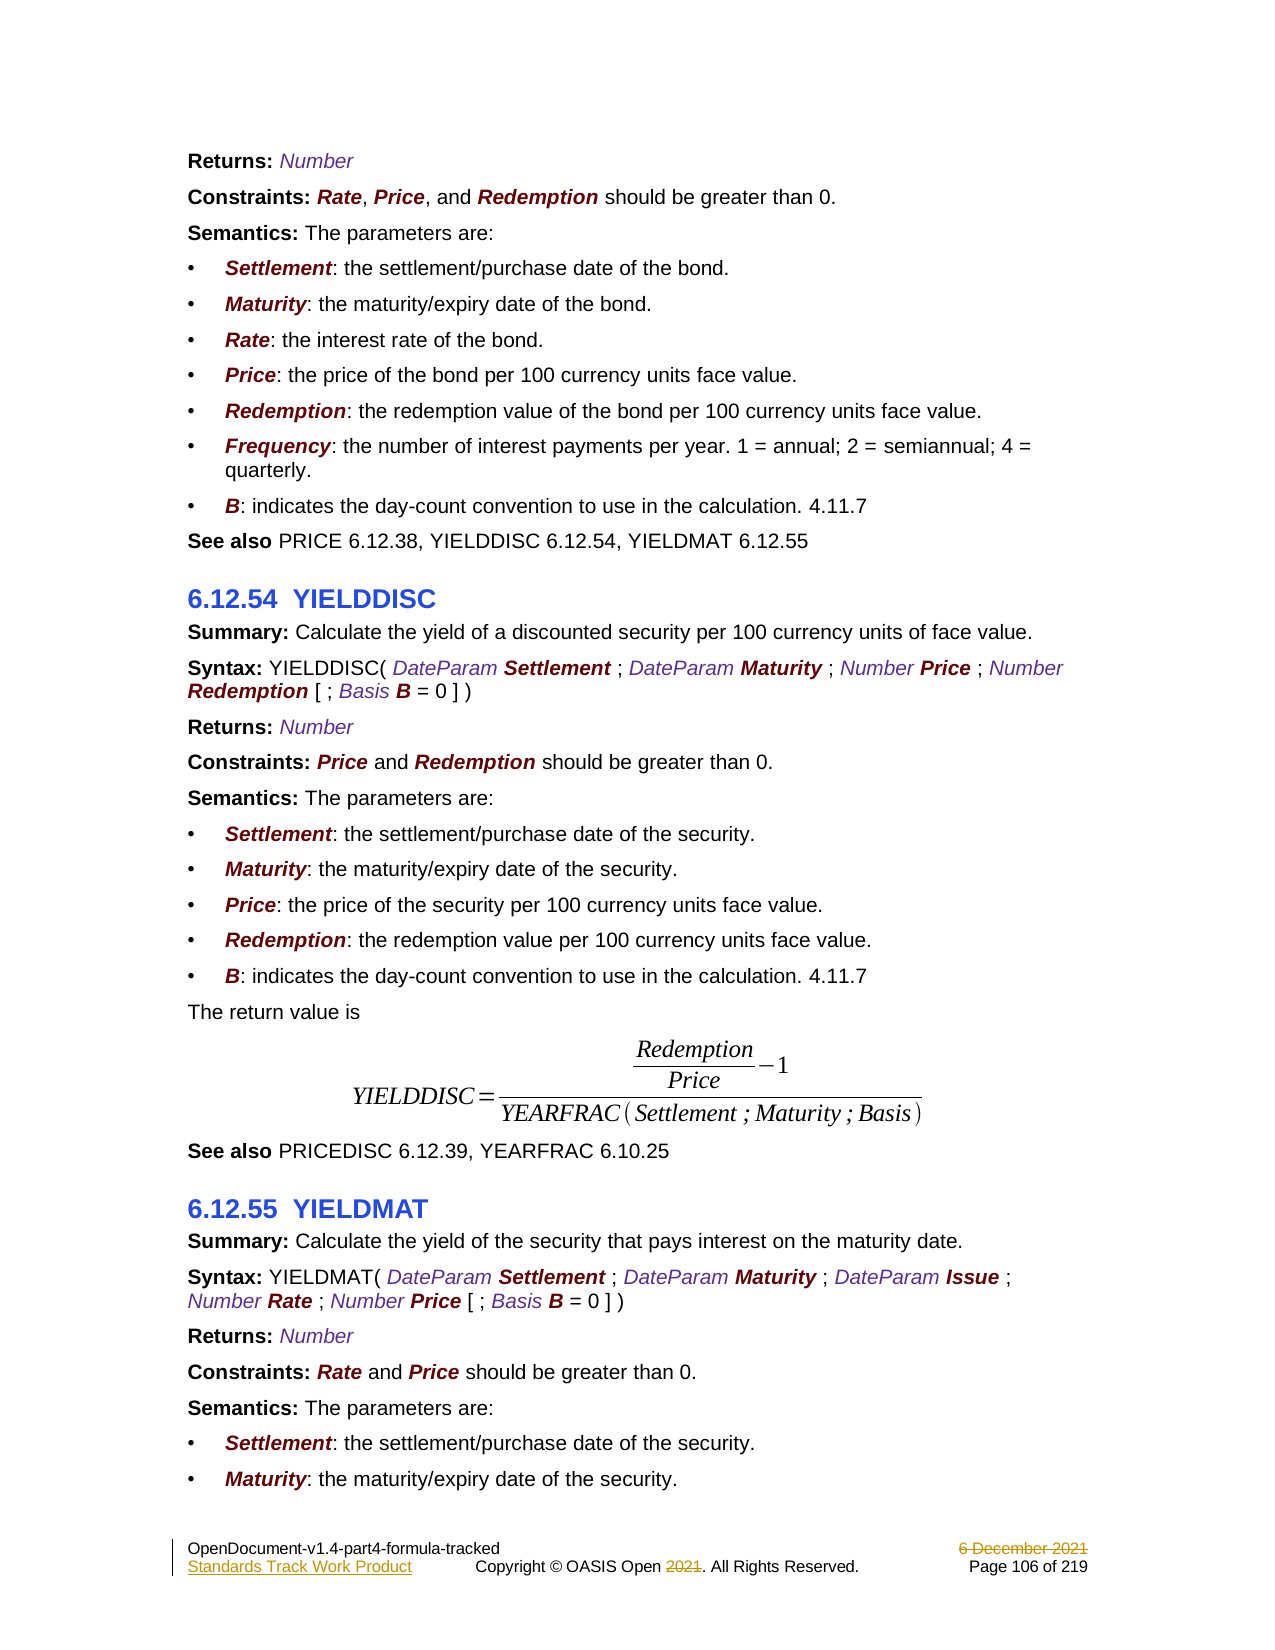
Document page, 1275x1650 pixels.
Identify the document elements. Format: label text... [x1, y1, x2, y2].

text Semantics: The parameters are: [187, 786, 1088, 810]
list Settlement: the settlement/purchase date of the security. [187, 1432, 1088, 1455]
text Summary: Calculate the yield of a discounted security per 100 currency units of face value. [187, 620, 1088, 644]
text Returns: Number [187, 715, 1088, 739]
text Constraints: Rate and Price should be greater than 0. [187, 1360, 1088, 1384]
list Frequency: the number of interest payments per year. 1 = annual; 2 = semiannual; 4 = quarterly. [187, 435, 1088, 482]
text The return value is [187, 1000, 1088, 1024]
list B: indicates the day-count convention to use in the calculation. 4.11.7 [187, 964, 1088, 988]
list Maturity: the maturity/expiry date of the bond. [187, 292, 1088, 316]
text Summary: Calculate the yield of the security that pays interest on the maturity date. [187, 1230, 1088, 1253]
list B: indicates the day-count convention to use in the calculation. 4.11.7 [187, 494, 1088, 518]
subtitle YIELDDISC [187, 584, 1088, 614]
text Constraints: Rate, Price, and Redemption should be greater than 0. [187, 186, 1088, 209]
list Rate: the interest rate of the bond. [187, 328, 1088, 352]
text See also PRICEDISC 6.12.39, YEARFRAC 6.10.25 [187, 1139, 1088, 1163]
text Semantics: The parameters are: [187, 1396, 1088, 1419]
list Redemption: the redemption value of the bond per 100 currency units face value. [187, 399, 1088, 423]
list Price: the price of the bond per 100 currency units face value. [187, 364, 1088, 387]
text Syntax: YIELDMAT( DateParam Settlement ; DateParam Maturity ; DateParam Issue ; Number Rate ; Number Price [ ; Basis B = 0 ] ) [187, 1266, 1088, 1313]
list Maturity: the maturity/expiry date of the security. [187, 858, 1088, 881]
text Syntax: YIELDDISC( DateParam Settlement ; DateParam Maturity ; Number Price ; Number Redemption [ ; Basis B = 0 ] ) [187, 656, 1088, 703]
list Price: the price of the security per 100 currency units face value. [187, 893, 1088, 917]
list Settlement: the settlement/purchase date of the security. [187, 822, 1088, 846]
text Constraints: Price and Redemption should be greater than 0. [187, 751, 1088, 774]
list Maturity: the maturity/expiry date of the security. [187, 1467, 1088, 1491]
subtitle YIELDMAT [187, 1194, 1088, 1224]
list Settlement: the settlement/purchase date of the bond. [187, 257, 1088, 280]
list Redemption: the redemption value per 100 currency units face value. [187, 929, 1088, 952]
text Returns: Number [187, 150, 1088, 173]
text Returns: Number [187, 1325, 1088, 1348]
text Semantics: The parameters are: [187, 221, 1088, 245]
text See also PRICE 6.12.38, YIELDDISC 6.12.54, YIELDMAT 6.12.55 [187, 530, 1088, 553]
